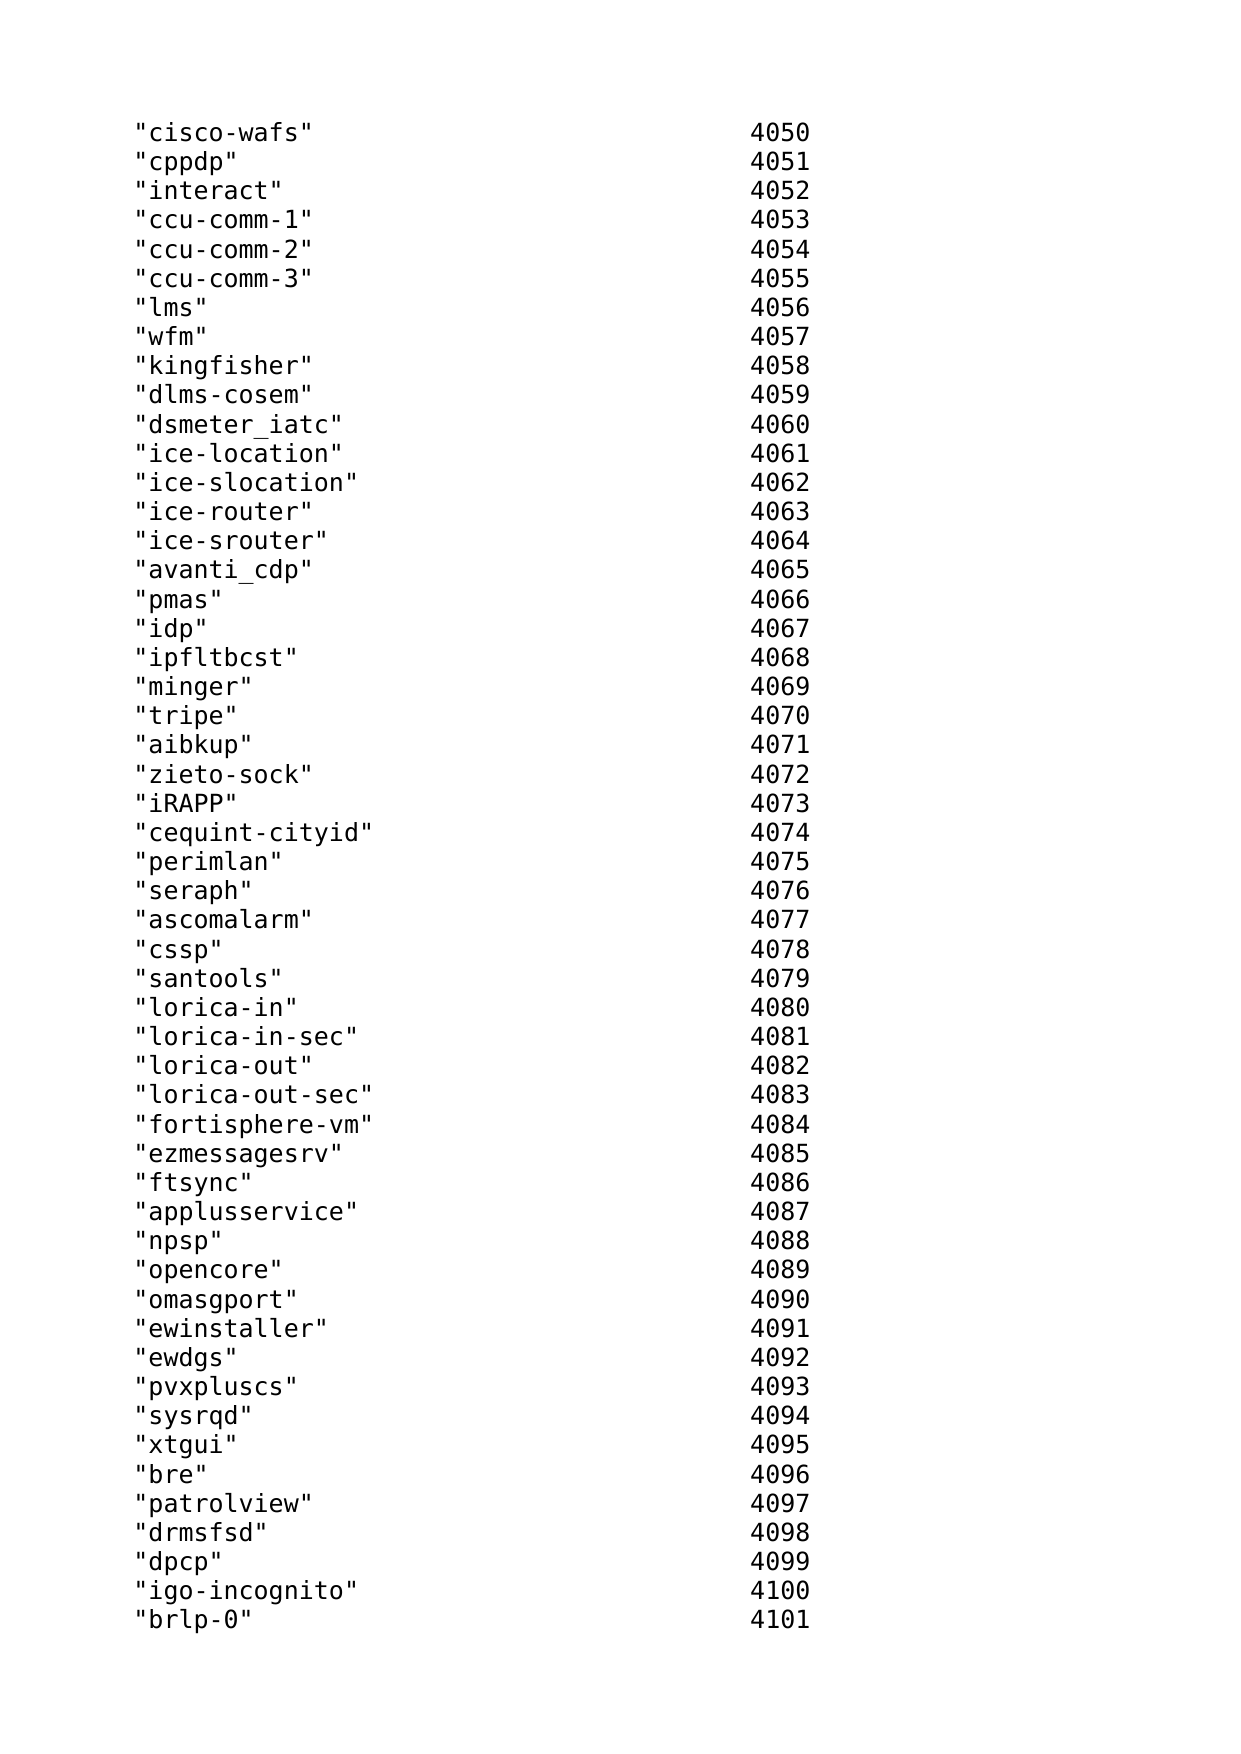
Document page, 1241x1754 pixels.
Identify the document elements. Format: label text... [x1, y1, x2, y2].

text "cisco-wafs" 4050 "cppdp" 4051 "interact" 4052 "ccu-comm-1" 4053 "ccu-comm-2" 4054 "ccu-comm-3" 4055 "lms" 4056 "wfm" 4057 "kingfisher" 4058 "dlms-cosem" 4059 "dsmeter_iatc" 4060 "ice-location" 4061 "ice-slocation" 4062 "ice-router" 4063 "ice-srouter" 4064 "avanti_cdp" 4065 "pmas" 4066 "idp" 4067 "ipfltbcst" 4068 "minger" 4069 "tripe" 4070 "aibkup" 4071 "zieto-sock" 4072 "iRAPP" 4073 "cequint-cityid" 4074 "perimlan" 4075 "seraph" 4076 "ascomalarm" 4077 "cssp" 4078 "santools" 4079 "lorica-in" 4080 "lorica-in-sec" 4081 "lorica-out" 4082 "lorica-out-sec" 4083 "fortisphere-vm" 4084 "ezmessagesrv" 4085 "ftsync" 4086 "applusservice" 4087 "npsp" 4088 "opencore" 4089 "omasgport" 4090 "ewinstaller" 4091 "ewdgs" 4092 "pvxpluscs" 4093 "sysrqd" 4094 "xtgui" 4095 "bre" 4096 "patrolview" 4097 "drmsfsd" 4098 "dpcp" 4099 "igo-incognito" 4100 "brlp-0" 4101 [118, 118, 1122, 1635]
